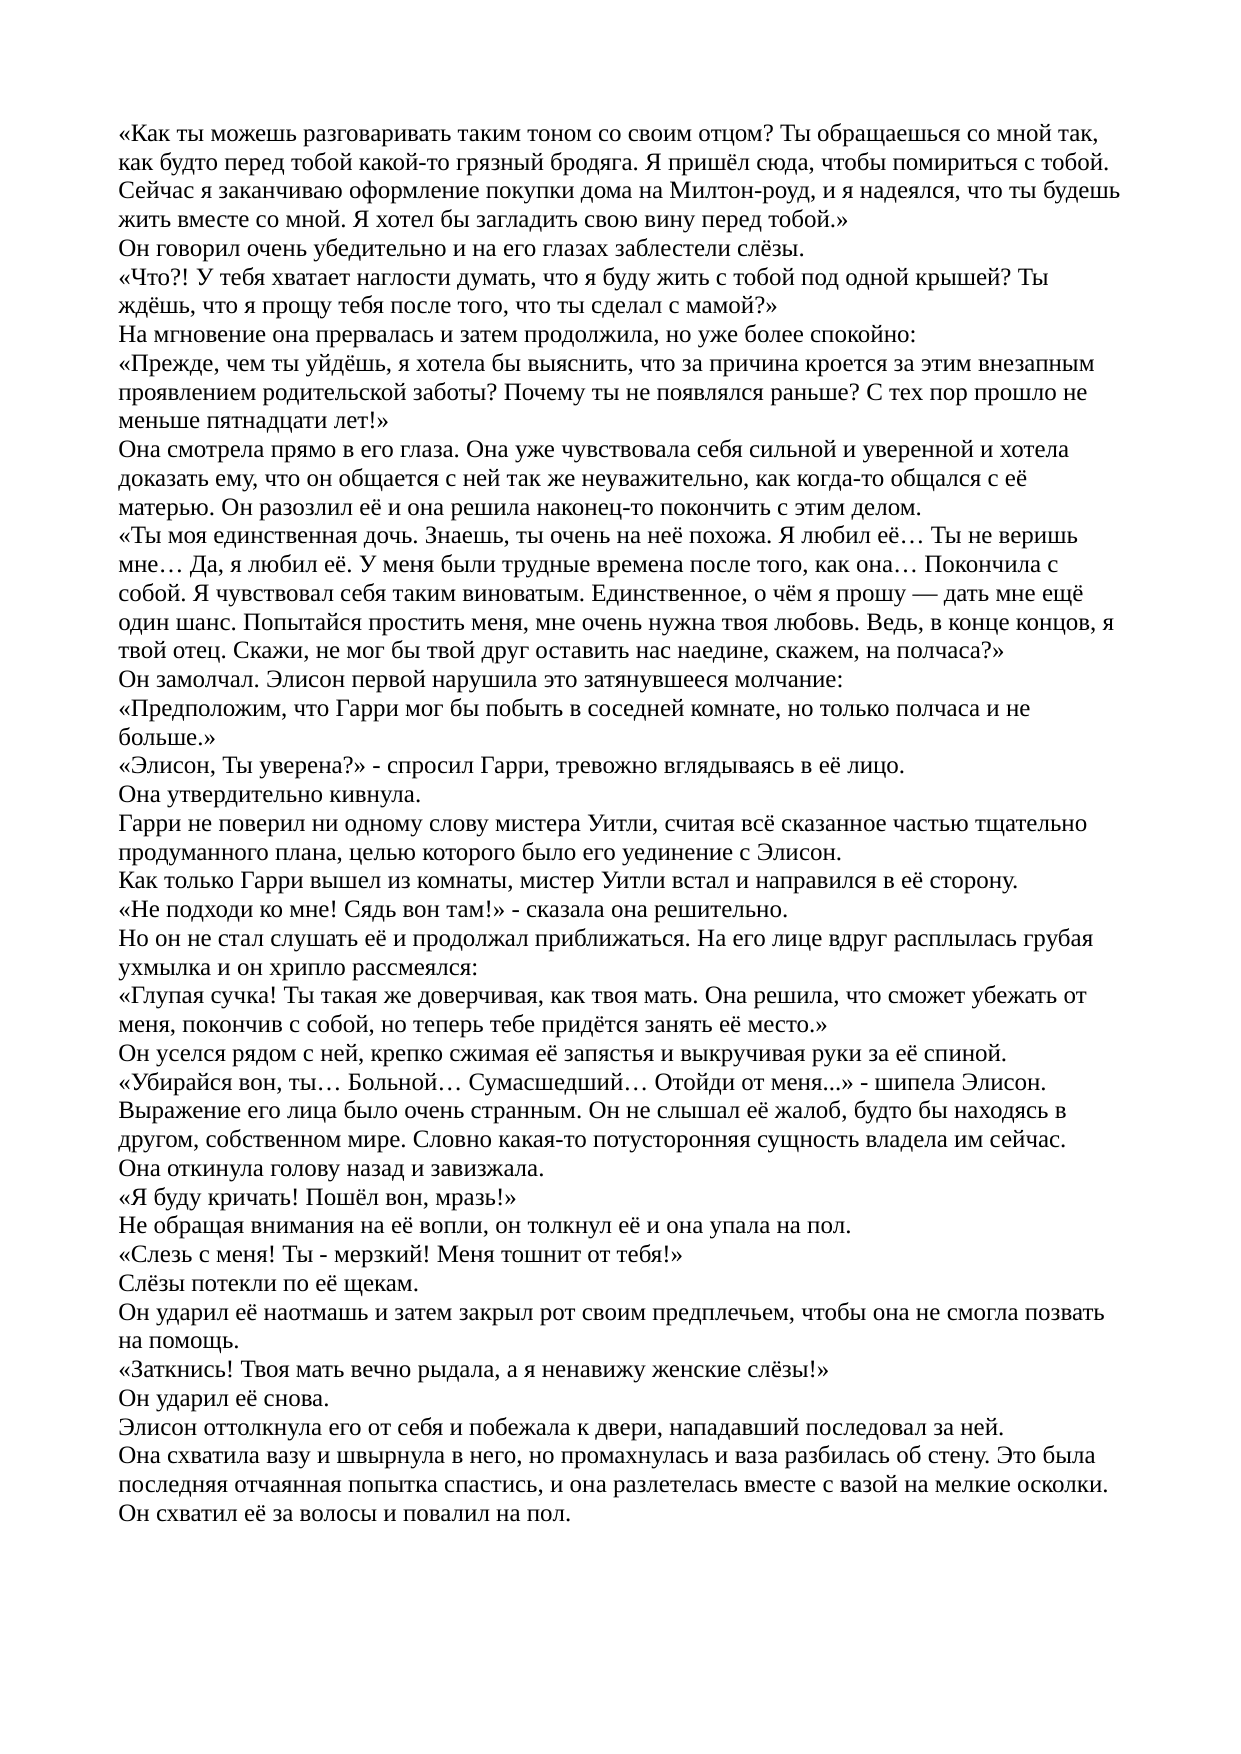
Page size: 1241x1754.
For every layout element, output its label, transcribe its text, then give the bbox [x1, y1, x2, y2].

text Он говорил очень убедительно и на его глазах заблестели слёзы. [118, 233, 1122, 262]
text Гарри не поверил ни одному слову мистера Уитли, считая всё сказанное частью тщательно продуманного плана, целью которого было его уединение с Элисон. [118, 808, 1122, 866]
text Она смотрела прямо в его глаза. Она уже чувствовала себя сильной и уверенной и хотела доказать ему, что он общается с ней так же неуважительно, как когда-то общался с её матерью. Он разозлил её и она решила наконец-то покончить с этим делом. [118, 434, 1122, 521]
text Он уселся рядом с ней, крепко сжимая её запястья и выкручивая руки за её спиной. [118, 1038, 1122, 1067]
text «Заткнись! Твоя мать вечно рыдала, а я ненавижу женские слёзы!» [118, 1354, 1122, 1383]
text «Убирайся вон, ты… Больной… Сумасшедший… Отойди от меня...» - шипела Элисон. [118, 1067, 1122, 1096]
text Она утвердительно кивнула. [118, 779, 1122, 808]
text Слёзы потекли по её щекам. [118, 1268, 1122, 1297]
text Он замолчал. Элисон первой нарушила это затянувшееся молчание: [118, 664, 1122, 693]
text Но он не стал слушать её и продолжал приближаться. На его лице вдруг расплылась грубая ухмылка и он хрипло рассмеялся: [118, 923, 1122, 981]
text «Я буду кричать! Пошёл вон, мразь!» [118, 1182, 1122, 1211]
text «Прежде, чем ты уйдёшь, я хотела бы выяснить, что за причина кроется за этим внезапным проявлением родительской заботы? Почему ты не появлялся раньше? С тех пор прошло не меньше пятнадцати лет!» [118, 348, 1122, 434]
text «Не подходи ко мне! Сядь вон там!» - сказала она решительно. [118, 894, 1122, 923]
text На мгновение она прервалась и затем продолжила, но уже более спокойно: [118, 319, 1122, 348]
text Она откинула голову назад и завизжала. [118, 1153, 1122, 1182]
text «Слезь с меня! Ты - мерзкий! Меня тошнит от тебя!» [118, 1239, 1122, 1268]
text Выражение его лица было очень странным. Он не слышал её жалоб, будто бы находясь в другом, собственном мире. Словно какая-то потусторонняя сущность владела им сейчас. [118, 1096, 1122, 1153]
text «Предположим, что Гарри мог бы побыть в соседней комнате, но только полчаса и не больше.» [118, 693, 1122, 751]
text Он ударил её наотмашь и затем закрыл рот своим предплечьем, чтобы она не смогла позвать на помощь. [118, 1297, 1122, 1354]
text Он ударил её снова. [118, 1383, 1122, 1412]
text «Ты моя единственная дочь. Знаешь, ты очень на неё похожа. Я любил её… Ты не веришь мне… Да, я любил её. У меня были трудные времена после того, как она… Покончила с собой. Я чувствовал себя таким виноватым. Единственное, о чём я прошу — дать мне ещё один шанс. Попытайся простить меня, мне очень нужна твоя любовь. Ведь, в конце концов, я твой отец. Скажи, не мог бы твой друг оставить нас наедине, скажем, на полчаса?» [118, 521, 1122, 664]
text «Элисон, Ты уверена?» - спросил Гарри, тревожно вглядываясь в её лицо. [118, 751, 1122, 779]
text Не обращая внимания на её вопли, он толкнул её и она упала на пол. [118, 1211, 1122, 1239]
text Она схватила вазу и швырнула в него, но промахнулась и ваза разбилась об стену. Это была последняя отчаянная попытка спастись, и она разлетелась вместе с вазой на мелкие осколки. Он схватил её за волосы и повалил на пол. [118, 1441, 1122, 1527]
text Элисон оттолкнула его от себя и побежала к двери, нападавший последовал за ней. [118, 1412, 1122, 1441]
text «Как ты можешь разговаривать таким тоном со своим отцом? Ты обращаешься со мной так, как будто перед тобой какой-то грязный бродяга. Я пришёл сюда, чтобы помириться с тобой. Сейчас я заканчиваю оформление покупки дома на Милтон-роуд, и я надеялся, что ты будешь жить вместе со мной. Я хотел бы загладить свою вину перед тобой.» [118, 118, 1122, 233]
text «Глупая сучка! Ты такая же доверчивая, как твоя мать. Она решила, что сможет убежать от меня, покончив с собой, но теперь тебе придётся занять её место.» [118, 981, 1122, 1038]
text «Что?! У тебя хватает наглости думать, что я буду жить с тобой под одной крышей? Ты ждёшь, что я прощу тебя после того, что ты сделал с мамой?» [118, 262, 1122, 319]
text Как только Гарри вышел из комнаты, мистер Уитли встал и направился в её сторону. [118, 866, 1122, 894]
